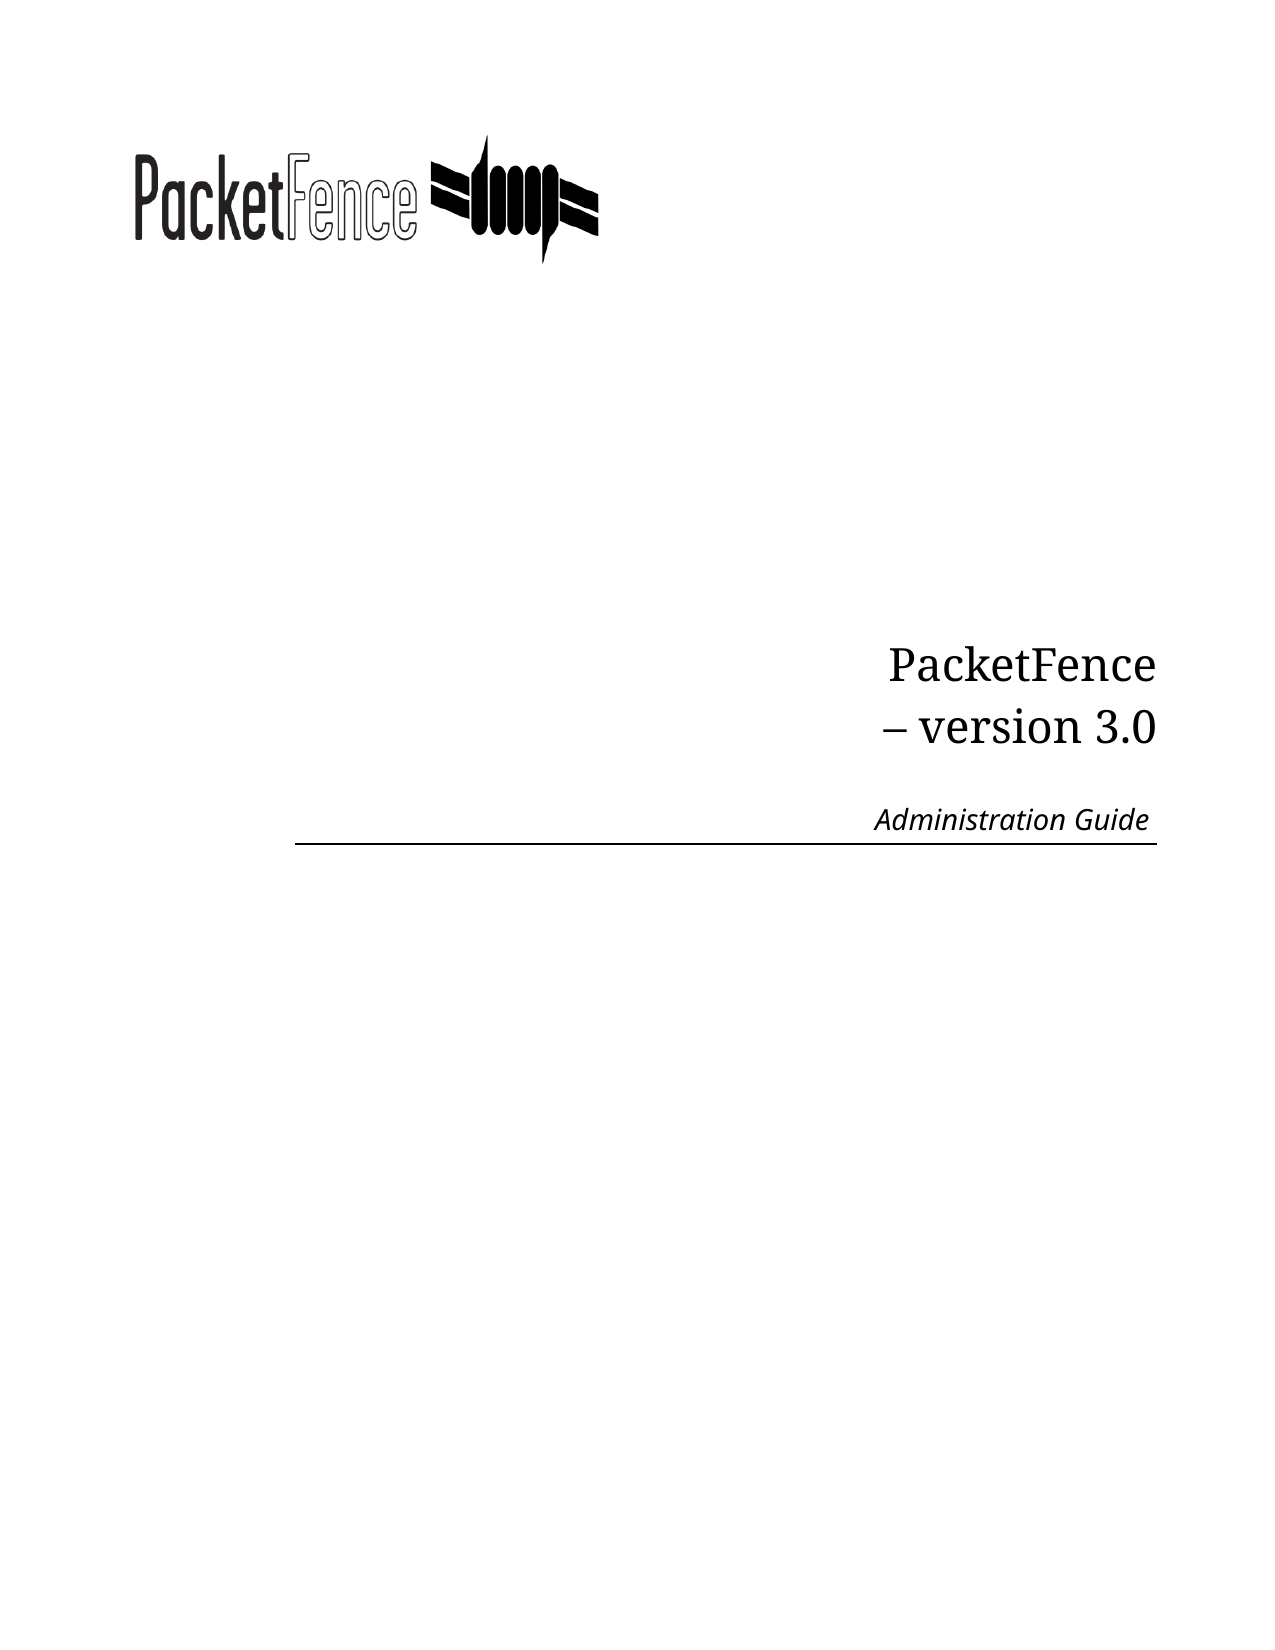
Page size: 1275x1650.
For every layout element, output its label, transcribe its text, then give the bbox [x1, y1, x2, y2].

subtitle Administration Guide [295, 794, 1157, 843]
title PacketFence – version 3.0 [295, 632, 1157, 757]
picture [118, 118, 615, 281]
